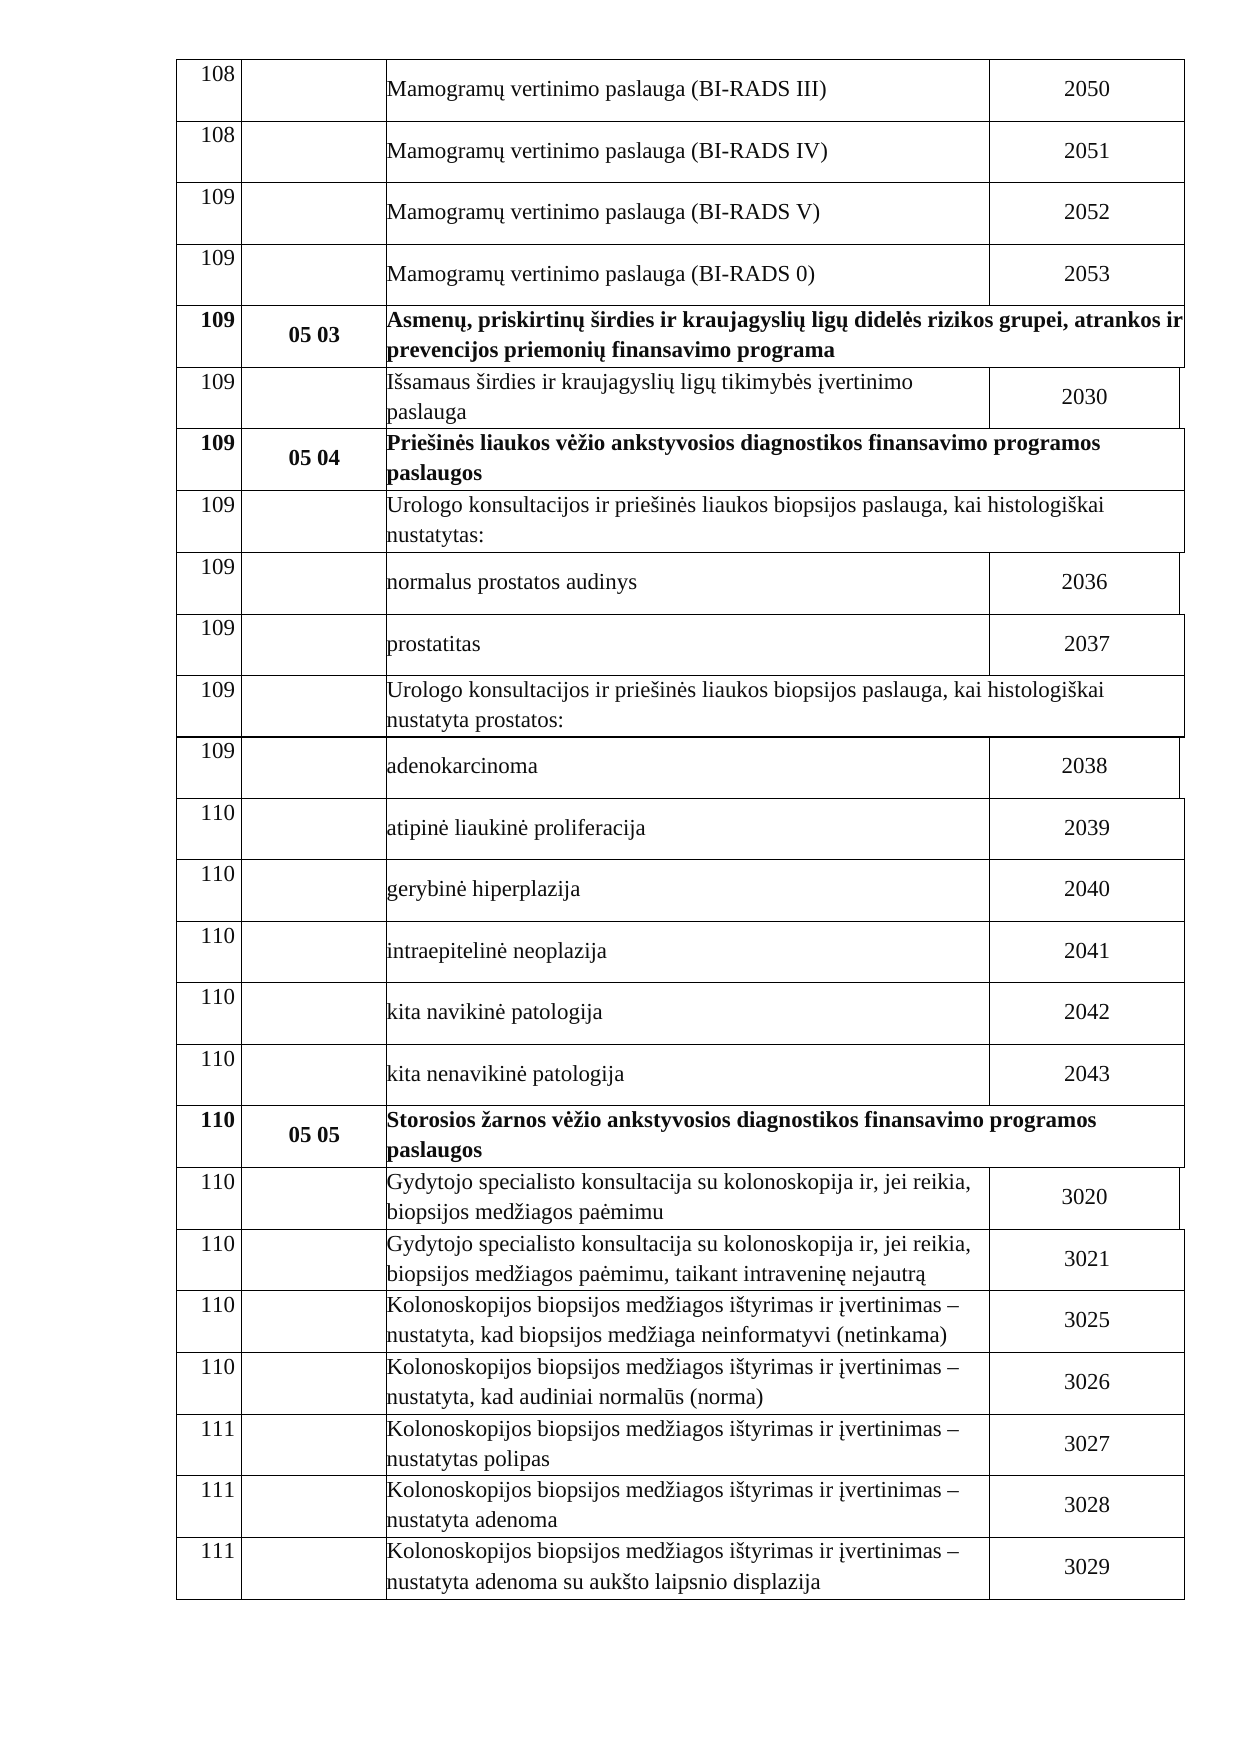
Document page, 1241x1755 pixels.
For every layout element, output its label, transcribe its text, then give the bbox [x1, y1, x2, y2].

table_cell [1230, 1290, 1240, 1352]
table_cell [1213, 305, 1230, 367]
table_cell Gydytojo specialisto konsultacija su kolonoskopija ir, jei reikia, biopsijos medžiagos paėmimu [387, 1168, 989, 1229]
table_cell [1208, 182, 1213, 243]
table_cell 2053 [990, 245, 1184, 305]
table_cell 2042 [990, 983, 1184, 1044]
table_cell [1213, 1229, 1230, 1290]
table_cell 3028 [990, 1476, 1184, 1537]
table_cell 2052 [990, 183, 1184, 243]
table_cell [1185, 1229, 1203, 1290]
table_cell 1112. [177, 1538, 241, 1598]
table_cell 3025 [990, 1291, 1184, 1352]
table_cell [1203, 1167, 1208, 1229]
table_cell [1230, 1105, 1240, 1167]
table_cell [242, 1045, 386, 1105]
table_cell 1103. [177, 983, 241, 1044]
table_cell [1185, 982, 1203, 1044]
table_cell Mamogramų vertinimo paslauga (BI-RADS V) [387, 183, 989, 243]
table_cell [1213, 244, 1230, 305]
table_cell [242, 553, 386, 613]
table_cell 1095. 8 [177, 491, 241, 552]
table_cell 2050 [990, 60, 1184, 121]
table_cell 1108. 8 [177, 1291, 241, 1352]
table_cell [1230, 798, 1240, 859]
table_cell [1208, 490, 1213, 552]
table_cell [1185, 1475, 1203, 1537]
table_cell 05 05 [242, 1106, 386, 1167]
table_cell [1230, 675, 1240, 736]
table_cell [1208, 1475, 1213, 1537]
table_cell [1185, 1352, 1203, 1414]
table_cell [1184, 1167, 1203, 1229]
table_cell 1104. [177, 1045, 241, 1105]
table_cell [242, 922, 386, 982]
table_cell 1100. [177, 799, 241, 859]
table_cell [1213, 1105, 1230, 1167]
table_cell Išsamaus širdies ir kraujagyslių ligų tikimybės įvertinimo paslauga [387, 368, 989, 428]
table_cell 2040 [990, 860, 1184, 921]
table_cell [1203, 1105, 1208, 1167]
table_cell [1213, 675, 1230, 736]
table_cell [242, 676, 386, 736]
table_cell [1203, 736, 1208, 798]
table_cell 1110. [177, 1415, 241, 1475]
table_cell [1203, 490, 1208, 552]
table_cell [1180, 738, 1184, 798]
table_cell normalus prostatos audinys [387, 553, 989, 613]
table_cell [1203, 921, 1208, 982]
table_cell [1213, 859, 1230, 921]
table_cell Mamogramų vertinimo paslauga (BI-RADS III) [387, 60, 989, 121]
table_cell 2030 [990, 368, 1179, 428]
table_cell [242, 860, 386, 921]
table_cell [1185, 614, 1203, 675]
table_cell [1180, 1168, 1184, 1229]
table_cell [1180, 553, 1184, 613]
table_cell [1208, 121, 1213, 182]
table_cell [1203, 1414, 1208, 1475]
table_cell Storosios žarnos vėžio ankstyvosios diagnostikos finansavimo programos paslaugos [387, 1106, 1184, 1167]
table_cell [1185, 859, 1203, 921]
table_cell [242, 368, 386, 428]
table_cell [1230, 1475, 1240, 1537]
table_cell [1230, 1044, 1240, 1105]
table_cell [1208, 1229, 1213, 1290]
table_cell 3029 [990, 1538, 1184, 1598]
table_cell [1203, 552, 1208, 613]
table_cell [1230, 1537, 1240, 1598]
table_cell [1208, 982, 1213, 1044]
table_cell [1213, 367, 1230, 428]
table_cell [1208, 921, 1213, 982]
table_cell [1213, 182, 1230, 243]
table_cell [1185, 490, 1203, 552]
table_cell 1105. [177, 1106, 241, 1167]
table_cell [1208, 614, 1213, 675]
table_cell [1230, 428, 1240, 490]
table_cell 2051 [990, 122, 1184, 182]
table_cell [1213, 552, 1230, 613]
table_cell [1230, 182, 1240, 243]
table_cell [1213, 1537, 1230, 1598]
table_cell [1213, 1352, 1230, 1414]
table_cell [1213, 798, 1230, 859]
table_cell [1208, 1537, 1213, 1598]
table_cell [1230, 59, 1240, 121]
table_cell [1184, 552, 1203, 613]
table_cell 1088. [177, 60, 241, 121]
table_cell Gydytojo specialisto konsultacija su kolonoskopija ir, jei reikia, biopsijos medžiagos paėmimu, taikant intraveninę nejautrą [387, 1230, 989, 1290]
table_cell [1208, 675, 1213, 736]
table_cell 1099. 8 [177, 738, 241, 798]
table_cell [1180, 368, 1184, 428]
table_cell [242, 1476, 386, 1537]
table_cell 1092. 8 [177, 306, 241, 367]
table_cell [1208, 1352, 1213, 1414]
table_cell [1185, 798, 1203, 859]
table_cell [1213, 614, 1230, 675]
table_cell 2041 [990, 922, 1184, 982]
table_cell 1111. [177, 1476, 241, 1537]
table_cell [242, 245, 386, 305]
table_cell 3020 [990, 1168, 1179, 1229]
table_cell [1213, 490, 1230, 552]
table_cell 1090. [177, 183, 241, 243]
table_cell [1230, 1167, 1240, 1229]
table_cell [1230, 859, 1240, 921]
table_cell Kolonoskopijos biopsijos medžiagos ištyrimas ir įvertinimas – nustatyta adenoma su aukšto laipsnio displazija [387, 1538, 989, 1598]
table_cell [1208, 1044, 1213, 1105]
table_cell Asmenų, priskirtinų širdies ir kraujagyslių ligų didelės rizikos grupei, atrankos ir prevencijos priemonių finansavimo programa [387, 306, 1184, 367]
table_cell [1185, 921, 1203, 982]
table_cell [1230, 367, 1240, 428]
table_cell atipinė liaukinė proliferacija [387, 799, 989, 859]
table_cell [1203, 121, 1208, 182]
table_cell [1208, 367, 1213, 428]
table_cell [1230, 552, 1240, 613]
table_cell [242, 1168, 386, 1229]
table_cell [1203, 1290, 1208, 1352]
table_cell [242, 491, 386, 552]
table_cell [1230, 982, 1240, 1044]
table_cell [1203, 305, 1208, 367]
table_cell Kolonoskopijos biopsijos medžiagos ištyrimas ir įvertinimas – nustatyta, kad audiniai normalūs (norma) [387, 1353, 989, 1414]
table_cell [1208, 1414, 1213, 1475]
table_cell [1185, 1414, 1203, 1475]
table_cell [1213, 121, 1230, 182]
table_cell 1109. [177, 1353, 241, 1414]
table_cell [1203, 614, 1208, 675]
table_cell [242, 183, 386, 243]
table_cell [1203, 1352, 1208, 1414]
table_cell [1230, 121, 1240, 182]
table_cell [1213, 1167, 1230, 1229]
table_cell [1185, 244, 1203, 305]
table_cell [1230, 305, 1240, 367]
table_cell [1213, 921, 1230, 982]
table_cell Kolonoskopijos biopsijos medžiagos ištyrimas ir įvertinimas – nustatytas polipas [387, 1415, 989, 1475]
table_cell [1213, 1044, 1230, 1105]
table_cell [1203, 428, 1208, 490]
table_cell 05 04 [242, 429, 386, 490]
table_cell [1184, 367, 1203, 428]
table_cell Priešinės liaukos vėžio ankstyvosios diagnostikos finansavimo programos paslaugos [387, 429, 1184, 490]
table_cell 2039 [990, 799, 1184, 859]
table_cell [1230, 1229, 1240, 1290]
table_cell [1213, 1475, 1230, 1537]
table_cell 3026 [990, 1353, 1184, 1414]
table_cell intraepitelinė neoplazija [387, 922, 989, 982]
table_cell prostatitas [387, 615, 989, 675]
table_cell Kolonoskopijos biopsijos medžiagos ištyrimas ir įvertinimas – nustatyta adenoma [387, 1476, 989, 1537]
table_cell [1185, 1290, 1203, 1352]
table_cell [1230, 1414, 1240, 1475]
table_cell [1208, 428, 1213, 490]
table_cell Mamogramų vertinimo paslauga (BI-RADS IV) [387, 122, 989, 182]
table_cell Kolonoskopijos biopsijos medžiagos ištyrimas ir įvertinimas – nustatyta, kad biopsijos medžiaga neinformatyvi (netinkama) [387, 1291, 989, 1352]
table_cell 1106. [177, 1168, 241, 1229]
table_cell [1203, 59, 1208, 121]
table_cell [1208, 1167, 1213, 1229]
table_cell [1184, 736, 1203, 798]
table_cell [1213, 982, 1230, 1044]
table_cell [1208, 859, 1213, 921]
table_cell [1230, 490, 1240, 552]
table_cell gerybinė hiperplazija [387, 860, 989, 921]
table_cell [1208, 59, 1213, 121]
table_cell [242, 1291, 386, 1352]
table_cell [1208, 798, 1213, 859]
table_cell 1096. [177, 553, 241, 613]
table_cell adenokarcinoma [387, 738, 989, 798]
table_cell 1093. [177, 368, 241, 428]
table_cell [1185, 1044, 1203, 1105]
table_cell [1185, 428, 1203, 490]
table_cell 1098. [177, 676, 241, 736]
table_cell 1094. 8 [177, 429, 241, 490]
table_cell 2037 [990, 615, 1184, 675]
table_cell [1203, 1044, 1208, 1105]
table_cell [1208, 1105, 1213, 1167]
table_cell [242, 1230, 386, 1290]
table_cell [1203, 1229, 1208, 1290]
table_cell [1185, 1105, 1203, 1167]
table_cell 2036 [990, 553, 1179, 613]
table_cell [1230, 614, 1240, 675]
table_cell 05 03 [242, 306, 386, 367]
table_cell [1208, 1290, 1213, 1352]
table_cell [1208, 736, 1213, 798]
table_cell [242, 1415, 386, 1475]
table_cell [242, 122, 386, 182]
table_cell 2038 [990, 738, 1179, 798]
table_cell [242, 738, 386, 798]
table_cell [242, 1538, 386, 1598]
table_cell 1107. [177, 1230, 241, 1290]
table_cell [1203, 675, 1208, 736]
table_cell 1101. [177, 860, 241, 921]
table_cell [1208, 305, 1213, 367]
table_cell [1185, 675, 1203, 736]
table_cell [1213, 1414, 1230, 1475]
table_cell [1203, 798, 1208, 859]
table_cell [1185, 182, 1203, 243]
table_cell [242, 799, 386, 859]
table_cell 1089. [177, 122, 241, 182]
table_cell [1208, 552, 1213, 613]
table_cell [1230, 736, 1240, 798]
table_cell [1230, 1352, 1240, 1414]
table_cell [1203, 982, 1208, 1044]
table_cell Urologo konsultacijos ir priešinės liaukos biopsijos paslauga, kai histologiškai nustatyta prostatos: [387, 676, 1184, 736]
table_cell [1230, 921, 1240, 982]
table_cell [1185, 1537, 1203, 1598]
table_cell [1213, 736, 1230, 798]
table_cell [1208, 244, 1213, 305]
table_cell 1102. [177, 922, 241, 982]
table_cell 1097. [177, 615, 241, 675]
table_cell 3021 [990, 1230, 1184, 1290]
table_cell [1203, 1475, 1208, 1537]
table_cell [1203, 244, 1208, 305]
table_cell kita navikinė patologija [387, 983, 989, 1044]
table_cell [1185, 121, 1203, 182]
table_cell [242, 1353, 386, 1414]
table_cell [1203, 182, 1208, 243]
table_cell [1213, 428, 1230, 490]
table_cell [1203, 1537, 1208, 1598]
table_cell kita nenavikinė patologija [387, 1045, 989, 1105]
table_cell [1203, 859, 1208, 921]
table_cell 1091. [177, 245, 241, 305]
table_cell [1213, 59, 1230, 121]
table_cell 3027 [990, 1415, 1184, 1475]
table_cell [242, 983, 386, 1044]
table_cell [242, 60, 386, 121]
table_cell [1213, 1290, 1230, 1352]
table_cell Mamogramų vertinimo paslauga (BI-RADS 0) [387, 245, 989, 305]
table_cell [242, 615, 386, 675]
table_cell 2043 [990, 1045, 1184, 1105]
table_cell [1185, 59, 1203, 121]
table_cell Urologo konsultacijos ir priešinės liaukos biopsijos paslauga, kai histologiškai nustatytas: [387, 491, 1184, 552]
table_cell [1185, 305, 1203, 367]
table_cell [1203, 367, 1208, 428]
table_cell [1230, 244, 1240, 305]
